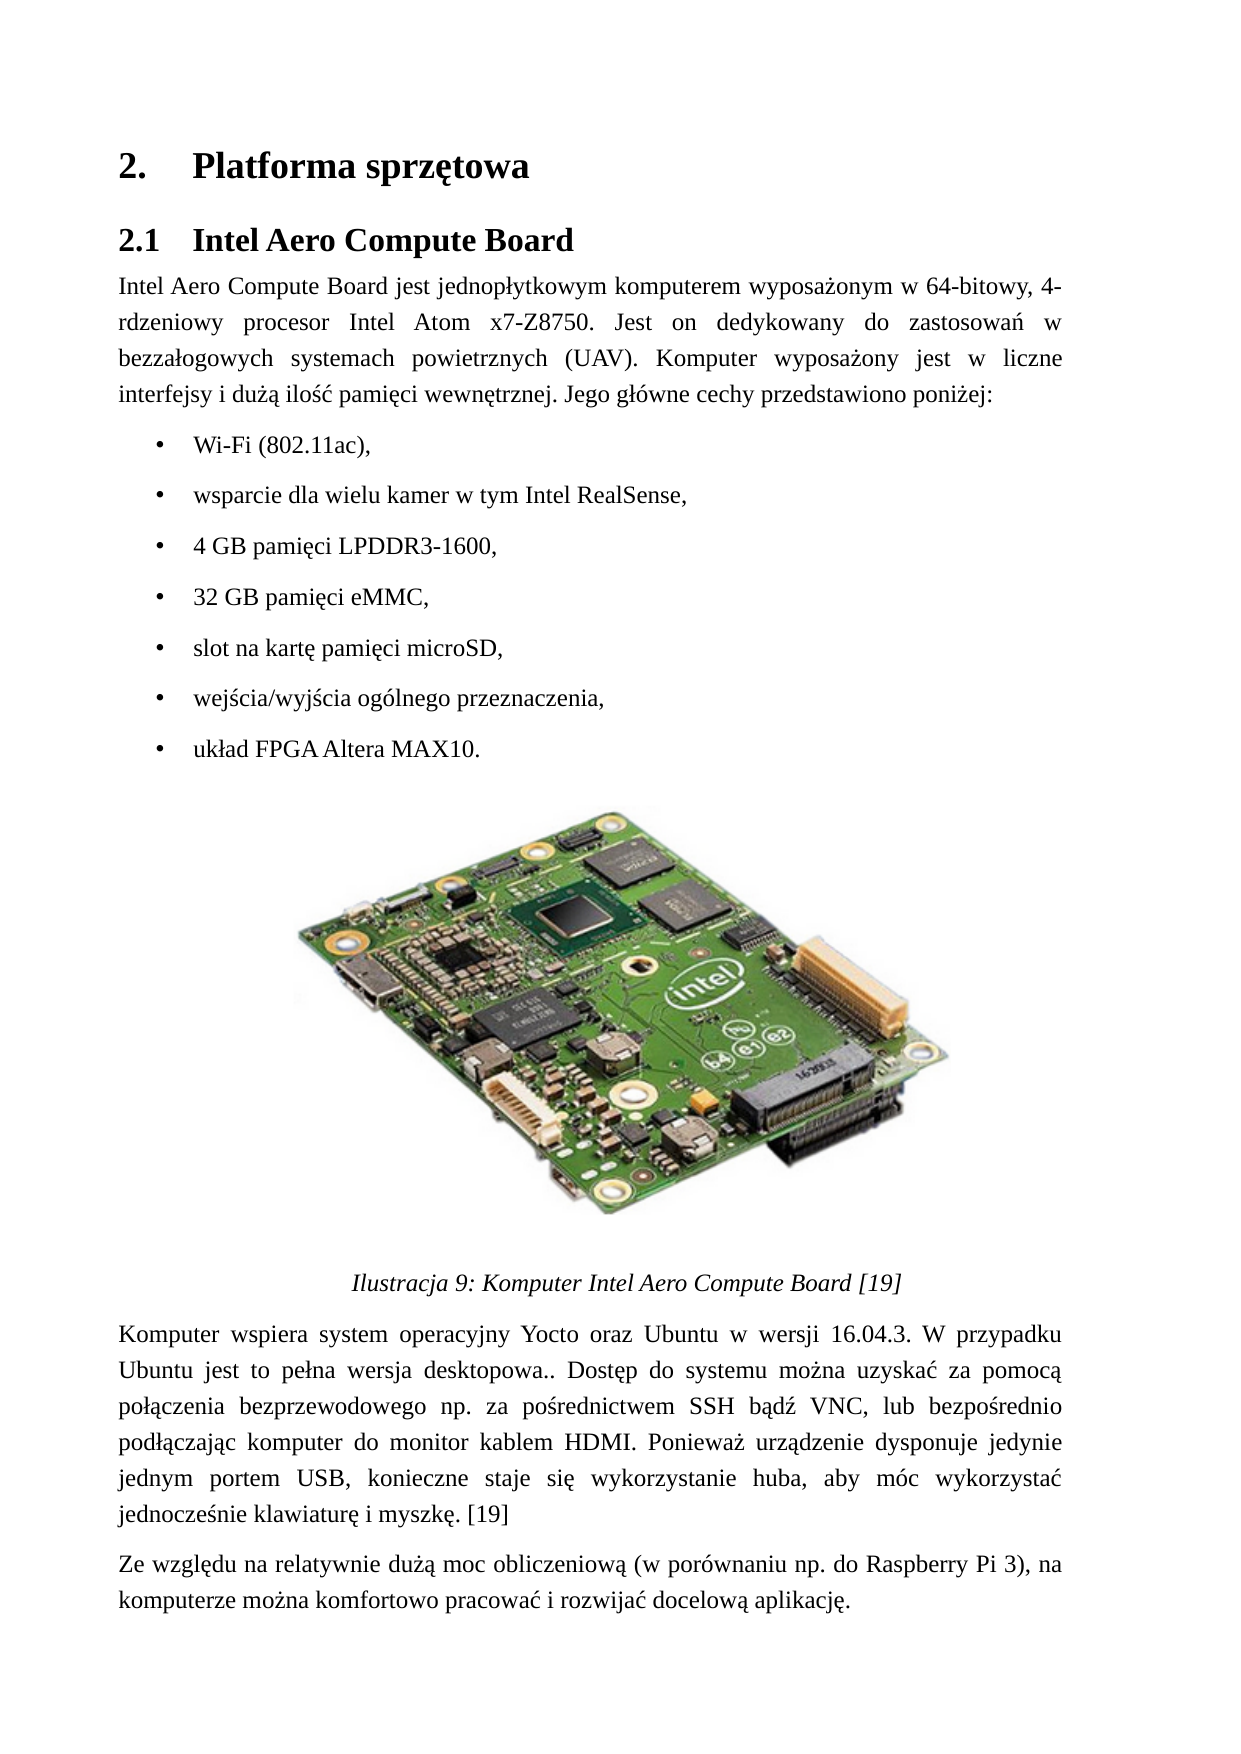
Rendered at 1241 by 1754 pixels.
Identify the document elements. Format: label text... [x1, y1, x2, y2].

list 32 GB pamięci eMMC, [156, 582, 1063, 611]
picture [291, 797, 965, 1263]
text Ze względu na relatywnie dużą moc obliczeniową (w porównaniu np. do Raspberry Pi 3), na komputerze można komfortowo pracować i rozwijać docelową aplikację. [118, 1549, 1063, 1614]
list 4 GB pamięci LPDDR3-1600, [156, 531, 1063, 560]
subtitle Intel Aero Compute Board [118, 220, 1063, 259]
list Wi-Fi (802.11ac), [156, 430, 1063, 458]
list układ FPGA Altera MAX10. [156, 734, 1063, 763]
list wsparcie dla wielu kamer w tym Intel RealSense, [156, 481, 1063, 509]
subtitle Platforma sprzętowa [118, 143, 1063, 187]
text Komputer wspiera system operacyjny Yocto oraz Ubuntu w wersji 16.04.3. W przypadku Ubuntu jest to pełna wersja desktopowa.. Dostęp do systemu można uzyskać za pomocą połączenia bezprzewodowego np. za pośrednictwem SSH bądź VNC, lub bezpośrednio podłączając komputer do monitor kablem HDMI. Ponieważ urządzenie dysponuje jedynie jednym portem USB, konieczne staje się wykorzystanie huba, aby móc wykorzystać jednocześnie klawiaturę i myszkę. [19] [118, 1319, 1063, 1528]
list slot na kartę pamięci microSD, [156, 633, 1063, 661]
text Intel Aero Compute Board jest jednopłytkowym komputerem wyposażonym w 64-bitowy, 4-rdzeniowy procesor Intel Atom x7-Z8750. Jest on dedykowany do zastosowań w bezzałogowych systemach powietrznych (UAV). Komputer wyposażony jest w liczne interfejsy i dużą ilość pamięci wewnętrznej. Jego główne cechy przedstawiono poniżej: [118, 271, 1063, 408]
list Ilustracja 9: Komputer Intel Aero Compute Board [19] [291, 1263, 965, 1297]
list wejścia/wyjścia ogólnego przeznaczenia, [156, 683, 1063, 712]
